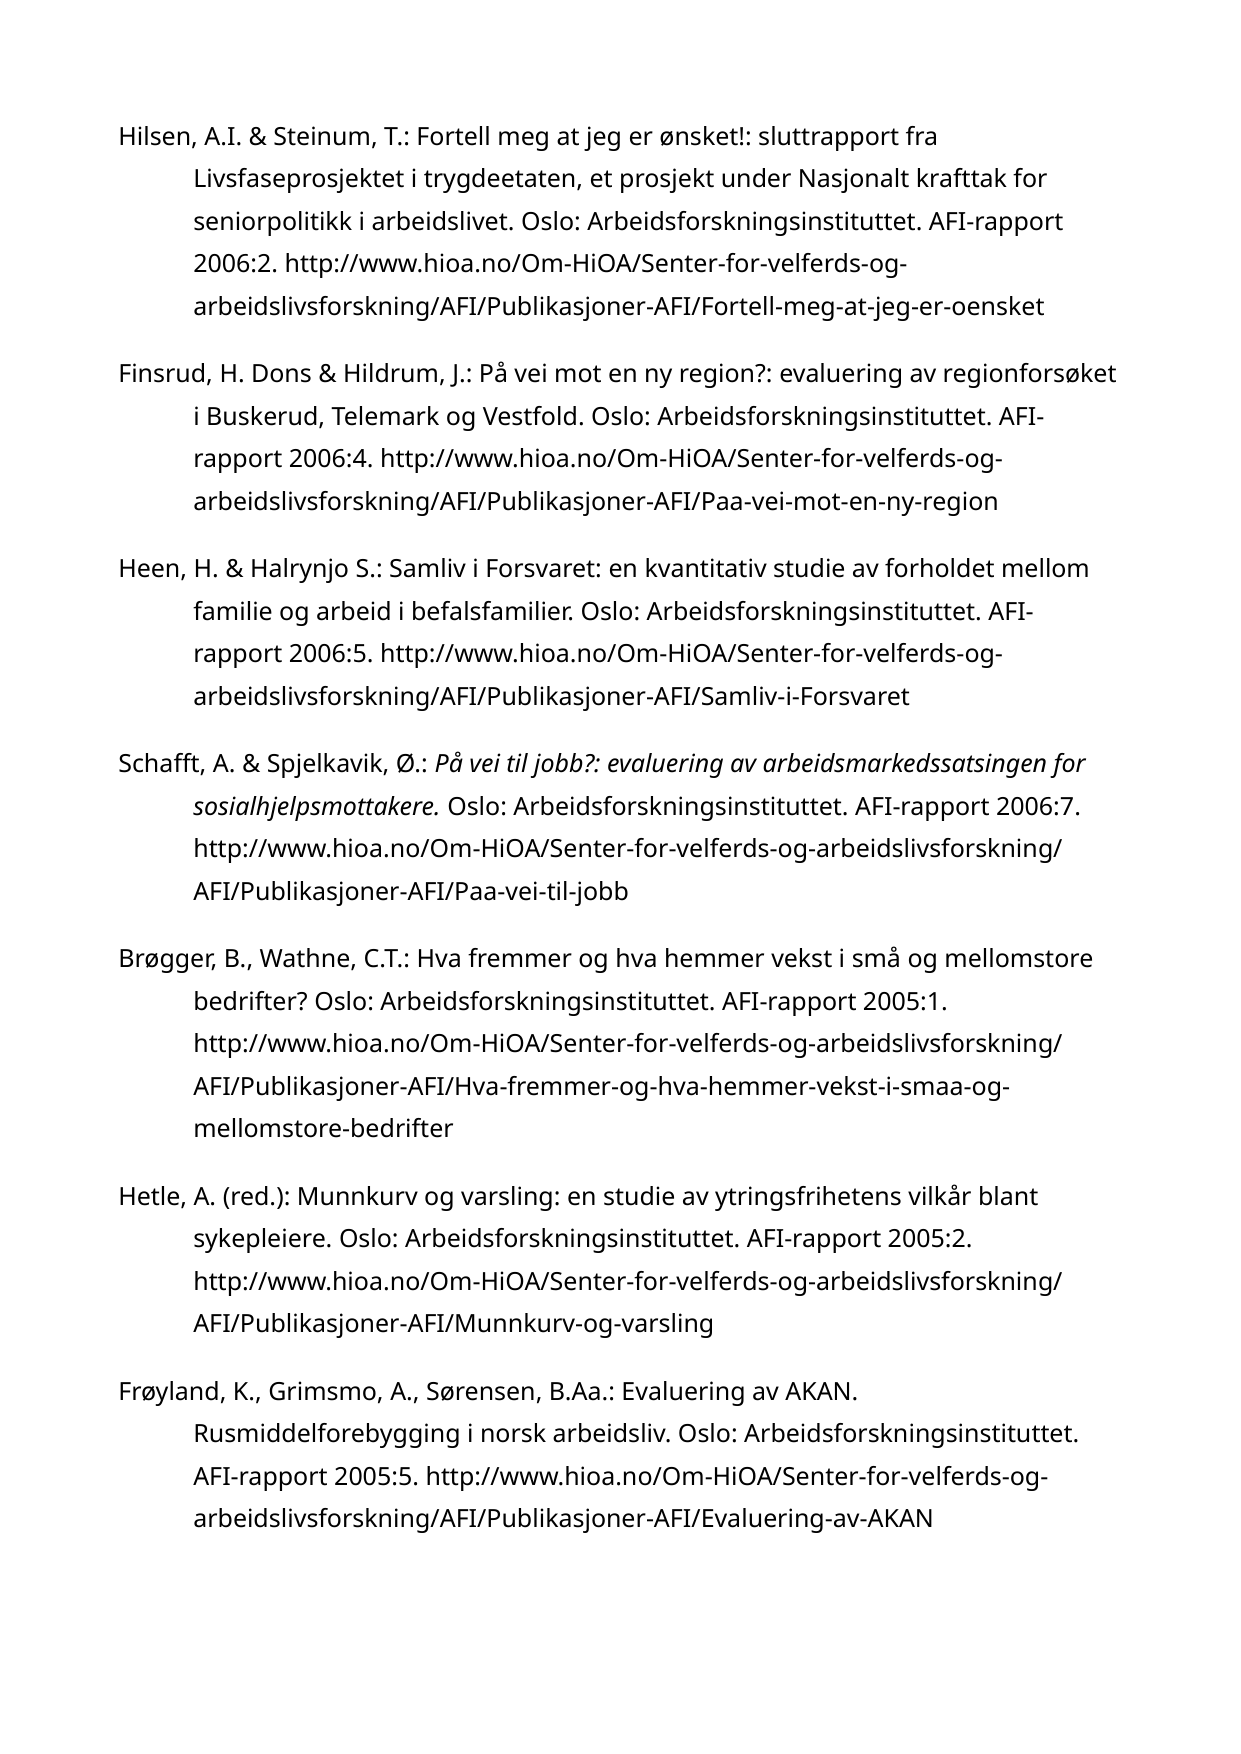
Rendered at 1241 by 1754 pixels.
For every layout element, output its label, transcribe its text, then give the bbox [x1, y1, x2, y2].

list Heen, H. & Halrynjo S.: Samliv i Forsvaret: en kvantitativ studie av forholdet mellom familie og arbeid i befalsfamilier. Oslo: Arbeidsforskningsinstituttet. AFI-rapport 2006:5. http://www.hioa.no/Om-HiOA/Senter-for-velferds-og-arbeidslivsforskning/AFI/Publikasjoner-AFI/Samliv-i-Forsvaret [118, 551, 1122, 712]
list Hetle, A. (red.): Munnkurv og varsling: en studie av ytringsfrihetens vilkår blant sykepleiere. Oslo: Arbeidsforskningsinstituttet. AFI-rapport 2005:2. http://www.hioa.no/Om-HiOA/Senter-for-velferds-og-arbeidslivsforskning/AFI/Publikasjoner-AFI/Munnkurv-og-varsling [118, 1178, 1122, 1340]
list Finsrud, H. Dons & Hildrum, J.: På vei mot en ny region?: evaluering av regionforsøket i Buskerud, Telemark og Vestfold. Oslo: Arbeidsforskningsinstituttet. AFI-rapport 2006:4. http://www.hioa.no/Om-HiOA/Senter-for-velferds-og-arbeidslivsforskning/AFI/Publikasjoner-AFI/Paa-vei-mot-en-ny-region [118, 356, 1122, 517]
list Frøyland, K., Grimsmo, A., Sørensen, B.Aa.: Evaluering av AKAN. Rusmiddelforebygging i norsk arbeidsliv. Oslo: Arbeidsforskningsinstituttet. AFI-rapport 2005:5. http://www.hioa.no/Om-HiOA/Senter-for-velferds-og-arbeidslivsforskning/AFI/Publikasjoner-AFI/Evaluering-av-AKAN [118, 1373, 1122, 1535]
list Brøgger, B., Wathne, C.T.: Hva fremmer og hva hemmer vekst i små og mellomstore bedrifter? Oslo: Arbeidsforskningsinstituttet. AFI-rapport 2005:1. http://www.hioa.no/Om-HiOA/Senter-for-velferds-og-arbeidslivsforskning/AFI/Publikasjoner-AFI/Hva-fremmer-og-hva-hemmer-vekst-i-smaa-og-mellomstore-bedrifter [118, 941, 1122, 1145]
list Schafft, A. & Spjelkavik, Ø.: På vei til jobb?: evaluering av arbeidsmarkedssatsingen for sosialhjelpsmottakere. Oslo: Arbeidsforskningsinstituttet. AFI-rapport 2006:7. http://www.hioa.no/Om-HiOA/Senter-for-velferds-og-arbeidslivsforskning/AFI/Publikasjoner-AFI/Paa-vei-til-jobb [118, 746, 1122, 907]
list Hilsen, A.I. & Steinum, T.: Fortell meg at jeg er ønsket!: sluttrapport fra Livsfaseprosjektet i trygdeetaten, et prosjekt under Nasjonalt krafttak for seniorpolitikk i arbeidslivet. Oslo: Arbeidsforskningsinstituttet. AFI-rapport 2006:2. http://www.hioa.no/Om-HiOA/Senter-for-velferds-og-arbeidslivsforskning/AFI/Publikasjoner-AFI/Fortell-meg-at-jeg-er-oensket [118, 118, 1122, 322]
